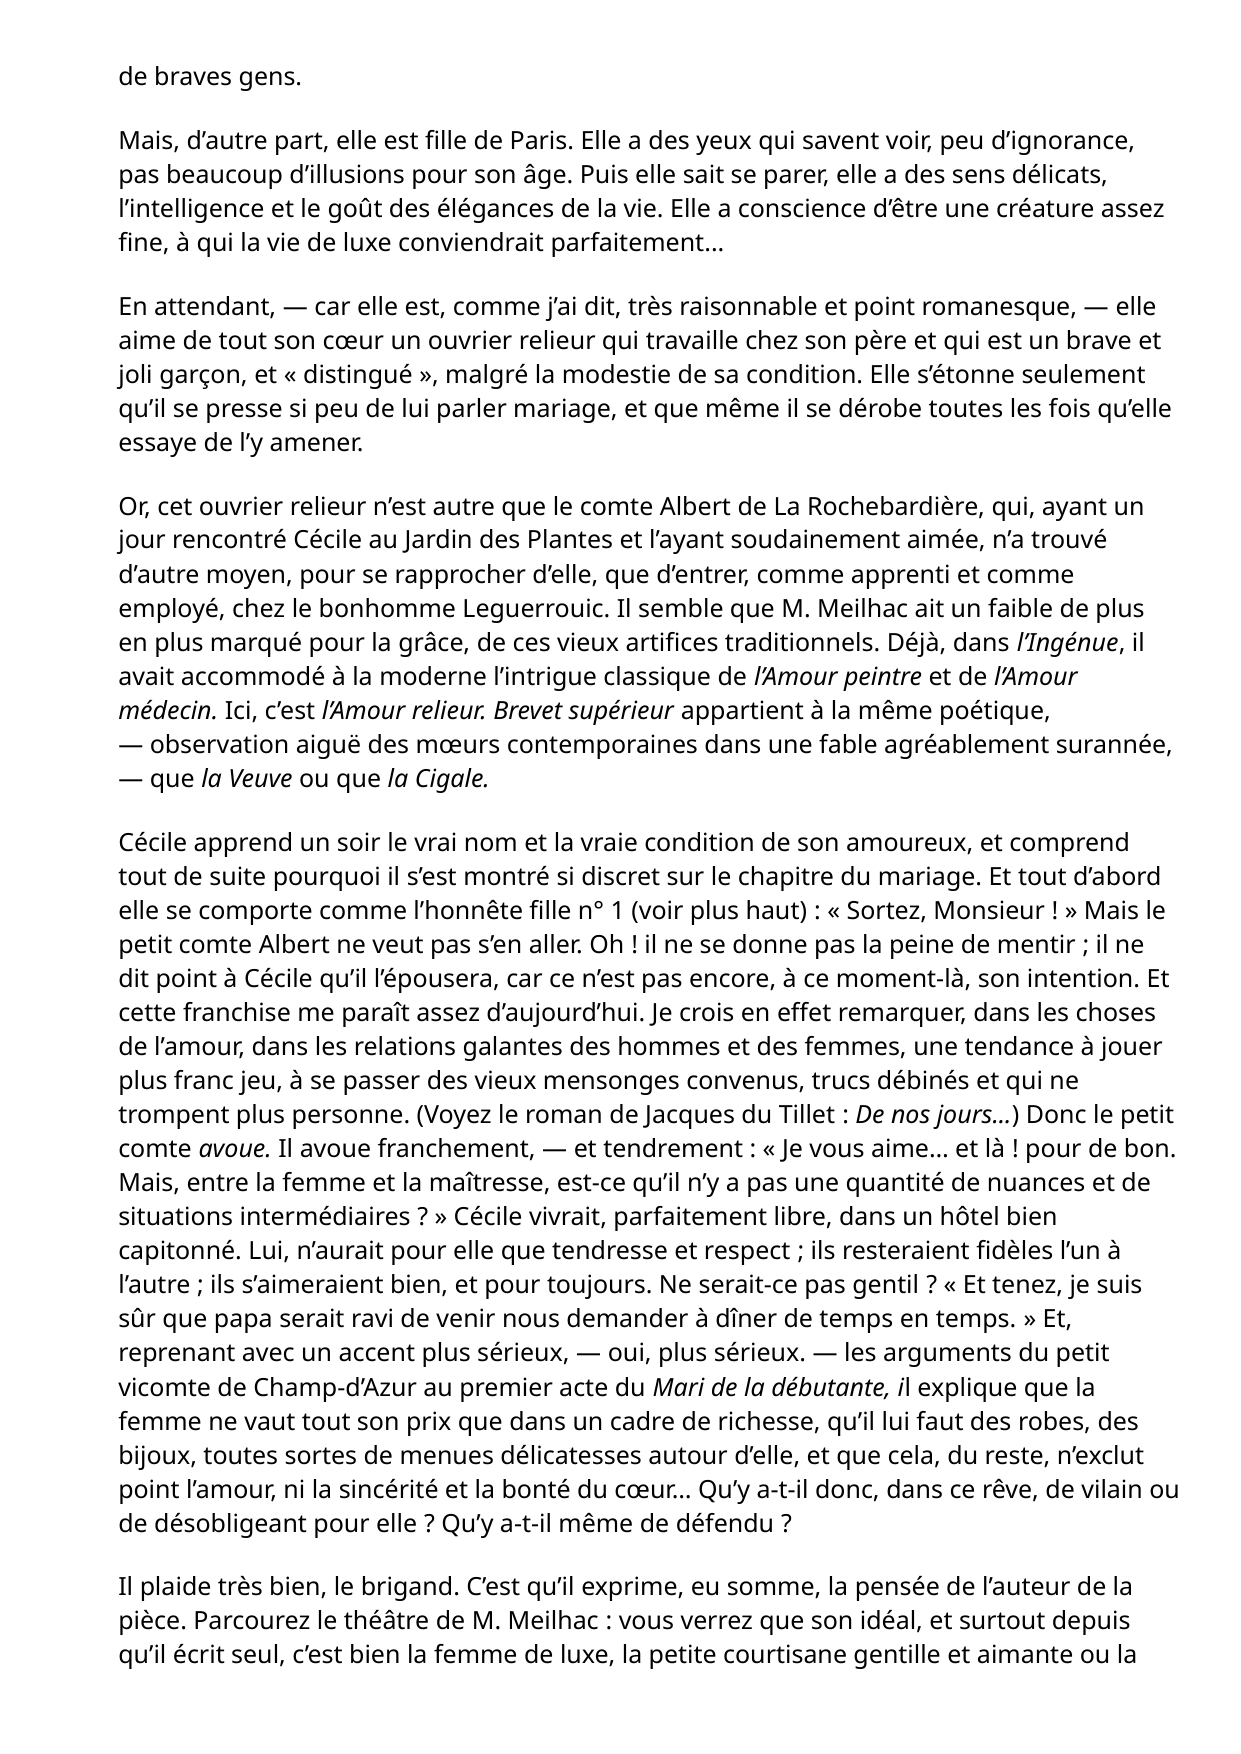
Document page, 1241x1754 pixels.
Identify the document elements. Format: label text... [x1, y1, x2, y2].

text Il plaide très bien, le brigand. C’est qu’il exprime, eu somme, la pensée de l’auteur de la pièce. Parcourez le théâtre de M. Meilhac : vous verrez que son idéal, et surtout depuis qu’il écrit seul, c’est bien la femme de luxe, la petite courtisane gentille et aimante ou la [118, 1569, 1181, 1671]
text de braves gens. [118, 59, 1181, 93]
text Or, cet ouvrier relieur n’est autre que le comte Albert de La Rochebardière, qui, ayant un jour rencontré Cécile au Jardin des Plantes et l’ayant soudainement aimée, n’a trouvé d’autre moyen, pour se rapprocher d’elle, que d’entrer, comme apprenti et comme employé, chez le bonhomme Leguerrouic. Il semble que M. Meilhac ait un faible de plus en plus marqué pour la grâce, de ces vieux artifices traditionnels. Déjà, dans l’Ingénue, il avait accommodé à la moderne l’intrigue classique de l’Amour peintre et de l’Amour médecin. Ici, c’est l’Amour relieur. Brevet supérieur appartient à la même poétique, — observation aiguë des mœurs contemporaines dans une fable agréablement surannée, — que la Veuve ou que la Cigale. [118, 488, 1181, 795]
text Cécile apprend un soir le vrai nom et la vraie condition de son amoureux, et comprend tout de suite pourquoi il s’est montré si discret sur le chapitre du mariage. Et tout d’abord elle se comporte comme l’honnête fille n° 1 (voir plus haut) : « Sortez, Monsieur ! » Mais le petit comte Albert ne veut pas s’en aller. Oh ! il ne se donne pas la peine de mentir ; il ne dit point à Cécile qu’il l’épousera, car ce n’est pas encore, à ce moment-là, son intention. Et cette franchise me paraît assez d’aujourd’hui. Je crois en effet remarquer, dans les choses de l’amour, dans les relations galantes des hommes et des femmes, une tendance à jouer plus franc jeu, à se passer des vieux mensonges convenus, trucs débinés et qui ne trompent plus personne. (Voyez le roman de Jacques du Tillet : De nos jours...) Donc le petit comte avoue. Il avoue franchement, — et tendrement : « Je vous aime… et là ! pour de bon. Mais, entre la femme et la maîtresse, est-ce qu’il n’y a pas une quantité de nuances et de situations intermédiaires ? » Cécile vivrait, parfaitement libre, dans un hôtel bien capitonné. Lui, n’aurait pour elle que tendresse et respect ; ils resteraient fidèles l’un à l’autre ; ils s’aimeraient bien, et pour toujours. Ne serait-ce pas gentil ? « Et tenez, je suis sûr que papa serait ravi de venir nous demander à dîner de temps en temps. » Et, reprenant avec un accent plus sérieux, — oui, plus sérieux. — les arguments du petit vicomte de Champ-d’Azur au premier acte du Mari de la débutante, il explique que la femme ne vaut tout son prix que dans un cadre de richesse, qu’il lui faut des robes, des bijoux, toutes sortes de menues délicatesses autour d’elle, et que cela, du reste, n’exclut point l’amour, ni la sincérité et la bonté du cœur… Qu’y a-t-il donc, dans ce rêve, de vilain ou de désobligeant pour elle ? Qu’y a-t-il même de défendu ? [118, 824, 1181, 1539]
text En attendant, — car elle est, comme j’ai dit, très raisonnable et point romanesque, — elle aime de tout son cœur un ouvrier relieur qui travaille chez son père et qui est un brave et joli garçon, et « distingué », malgré la modestie de sa condition. Elle s’étonne seulement qu’il se presse si peu de lui parler mariage, et que même il se dérobe toutes les fois qu’elle essaye de l’y amener. [118, 288, 1181, 459]
text Mais, d’autre part, elle est fille de Paris. Elle a des yeux qui savent voir, peu d’ignorance, pas beaucoup d’illusions pour son âge. Puis elle sait se parer, elle a des sens délicats, l’intelligence et le goût des élégances de la vie. Elle a conscience d’être une créature assez fine, à qui la vie de luxe conviendrait parfaitement... [118, 123, 1181, 259]
